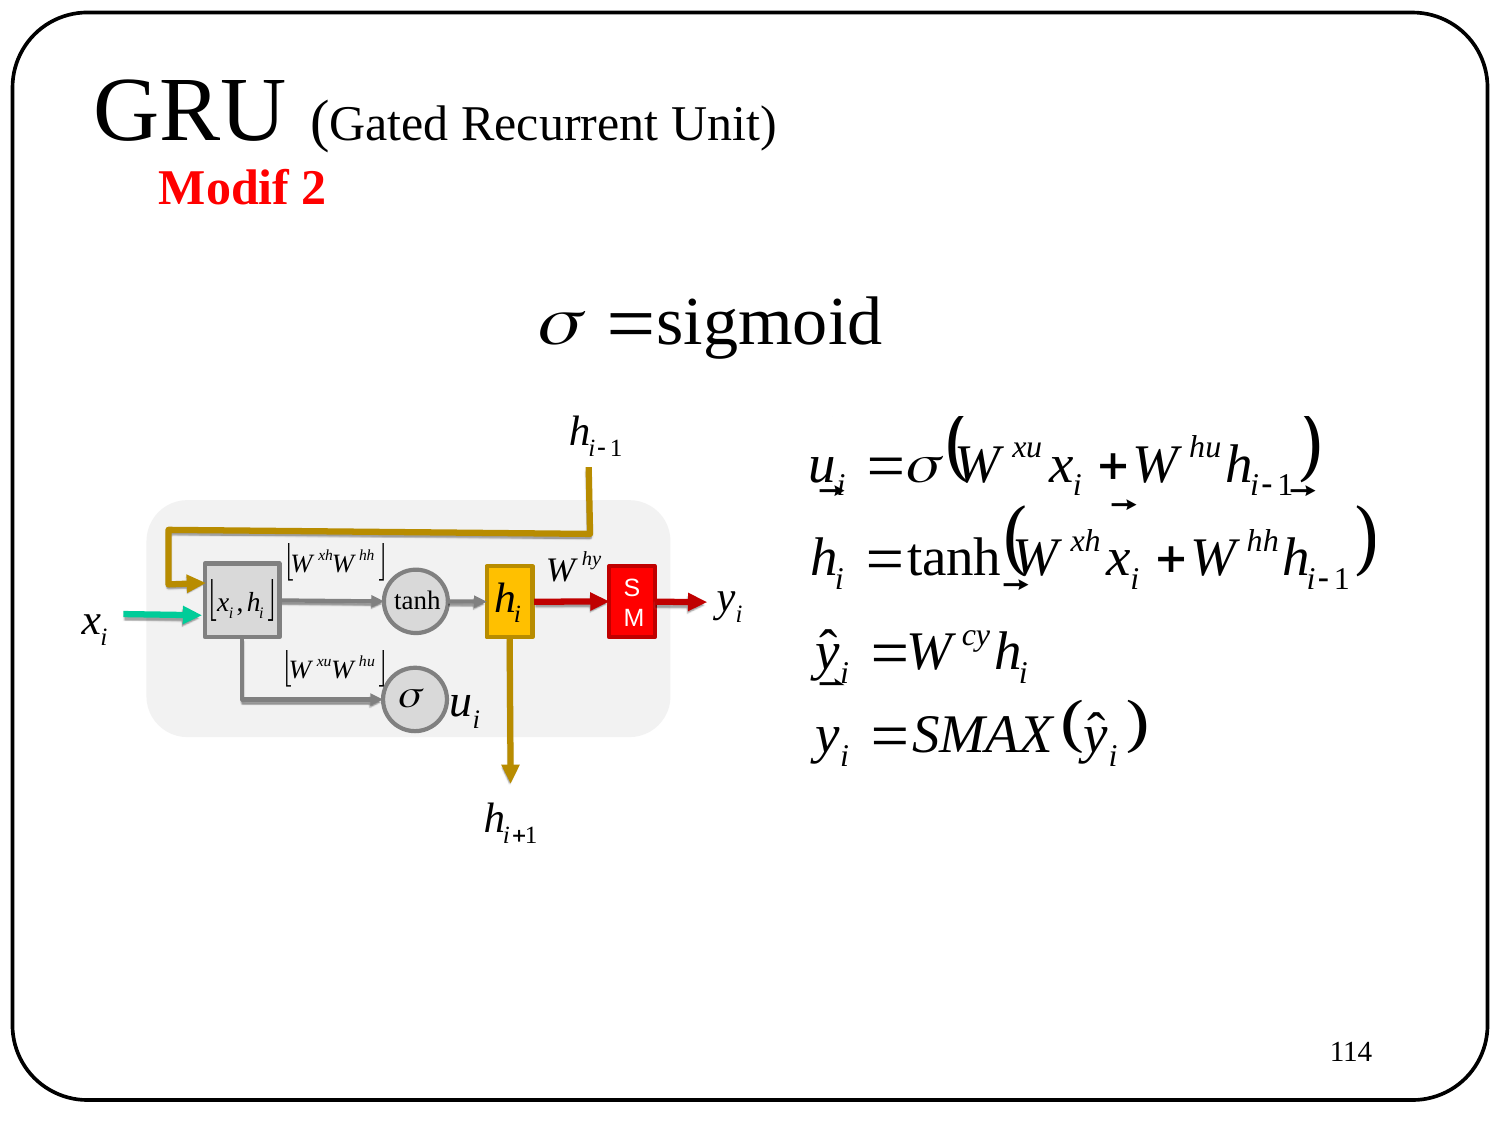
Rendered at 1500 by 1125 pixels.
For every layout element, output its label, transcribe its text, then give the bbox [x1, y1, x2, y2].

picture [389, 585, 446, 617]
title GRU (Gated Recurrent Unit) [78, 9, 1354, 198]
picture [72, 591, 117, 657]
picture [393, 681, 432, 717]
chart [803, 417, 1377, 782]
chart [285, 544, 392, 586]
chart [543, 544, 610, 593]
text_box Modif 2 [144, 146, 342, 222]
picture [529, 281, 898, 373]
chart [282, 651, 391, 692]
picture [706, 568, 753, 634]
chart [395, 683, 435, 720]
chart [530, 281, 902, 375]
text_box [594, 593, 608, 600]
chart [706, 569, 755, 635]
picture [802, 416, 1375, 780]
picture [562, 395, 628, 467]
picture [487, 562, 532, 634]
chart [563, 397, 630, 470]
chart [477, 783, 544, 856]
picture [281, 650, 390, 690]
slide_number [1074, 1025, 1388, 1100]
text_box SM [608, 566, 655, 638]
text_box [148, 502, 669, 736]
picture [443, 670, 490, 740]
picture [477, 783, 542, 855]
picture [206, 579, 278, 625]
picture [543, 543, 609, 590]
chart [443, 671, 491, 742]
chart [206, 579, 279, 626]
chart [73, 593, 118, 659]
picture [283, 543, 388, 584]
